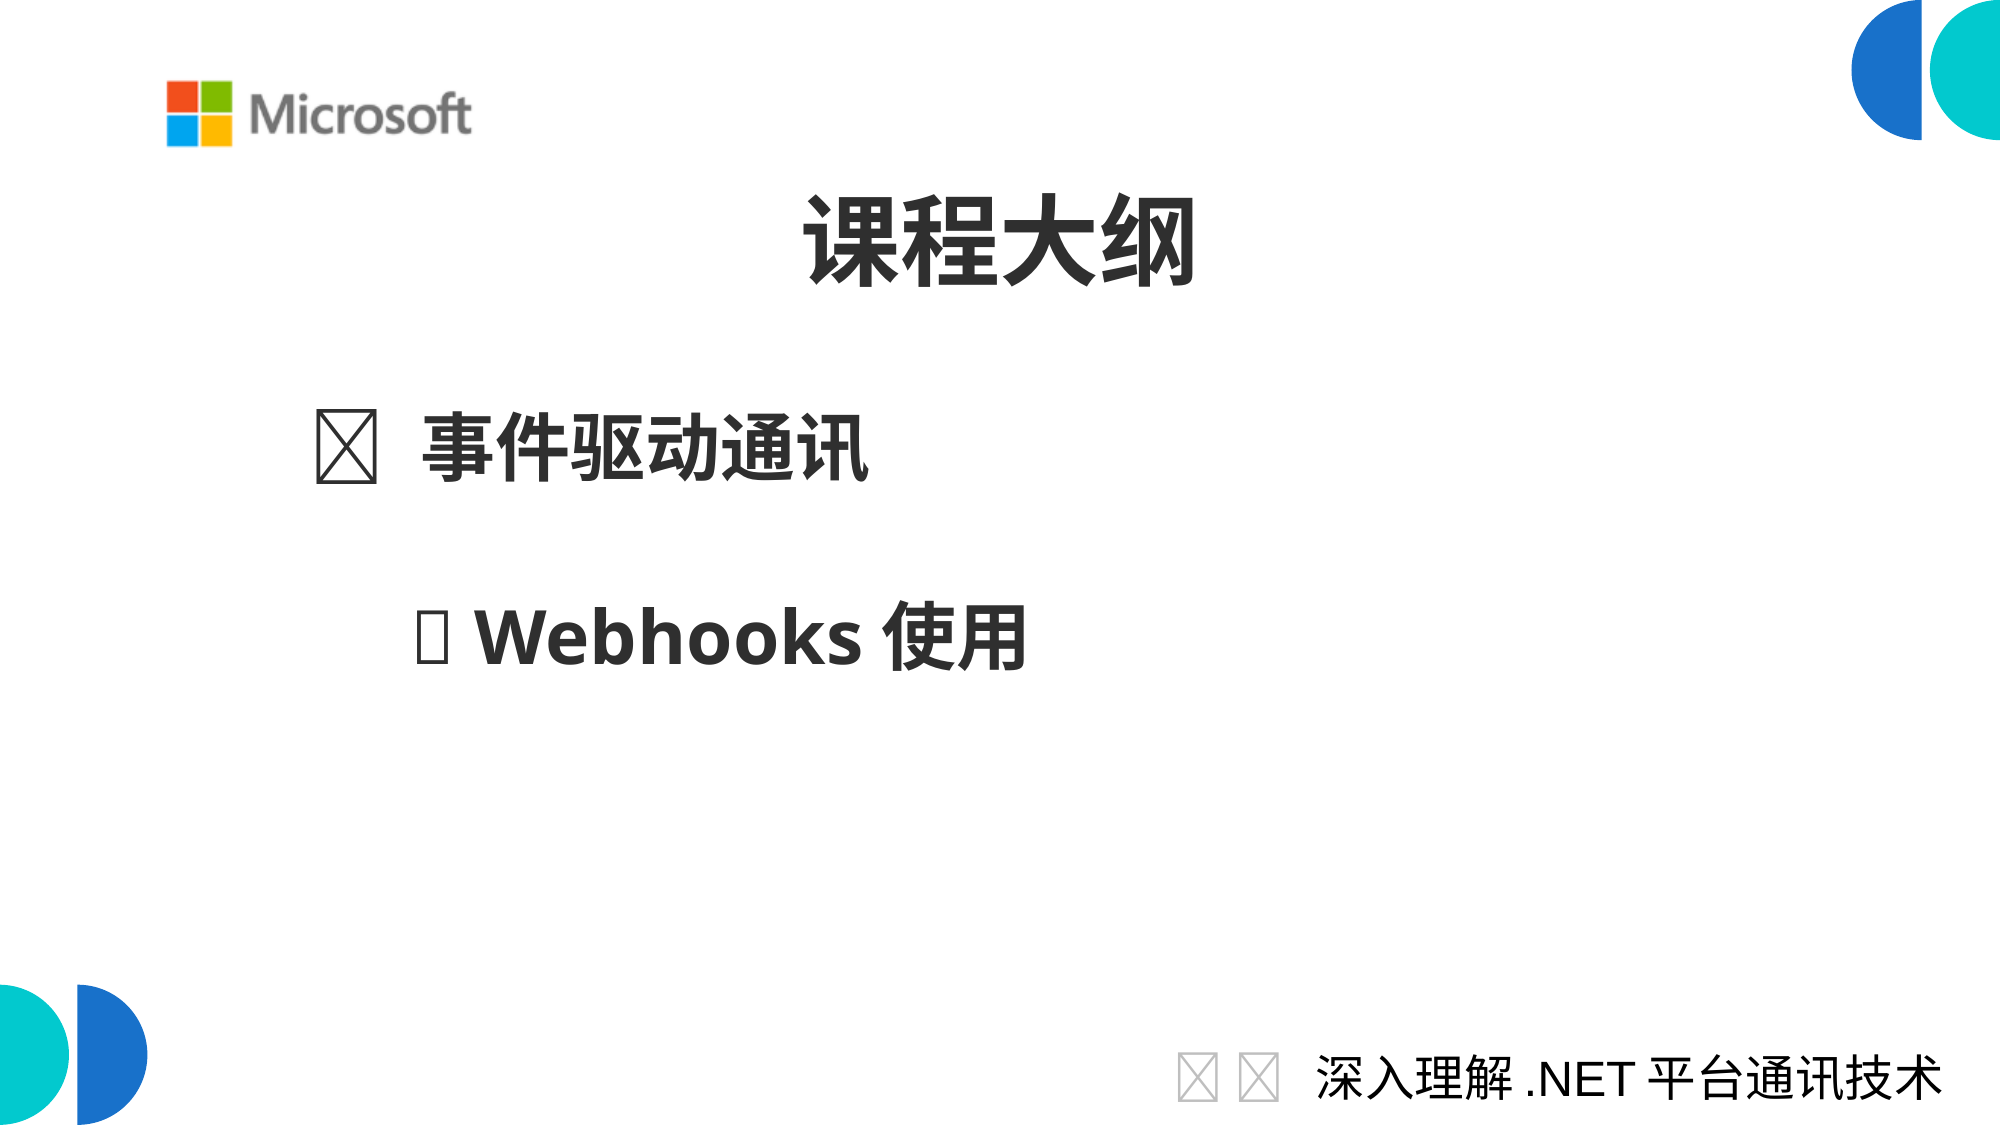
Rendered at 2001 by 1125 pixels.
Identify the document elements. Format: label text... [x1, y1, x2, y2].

picture [85, 41, 552, 189]
subtitle 🚀 🚀 深入理解.NET平台通讯技术 [1173, 1046, 1952, 1107]
text_box ✅ 事件驱动通讯 [295, 348, 1802, 532]
title 课程大纲 [138, 145, 1862, 332]
text_box 🚀 Webhooks使用 [395, 537, 1725, 721]
